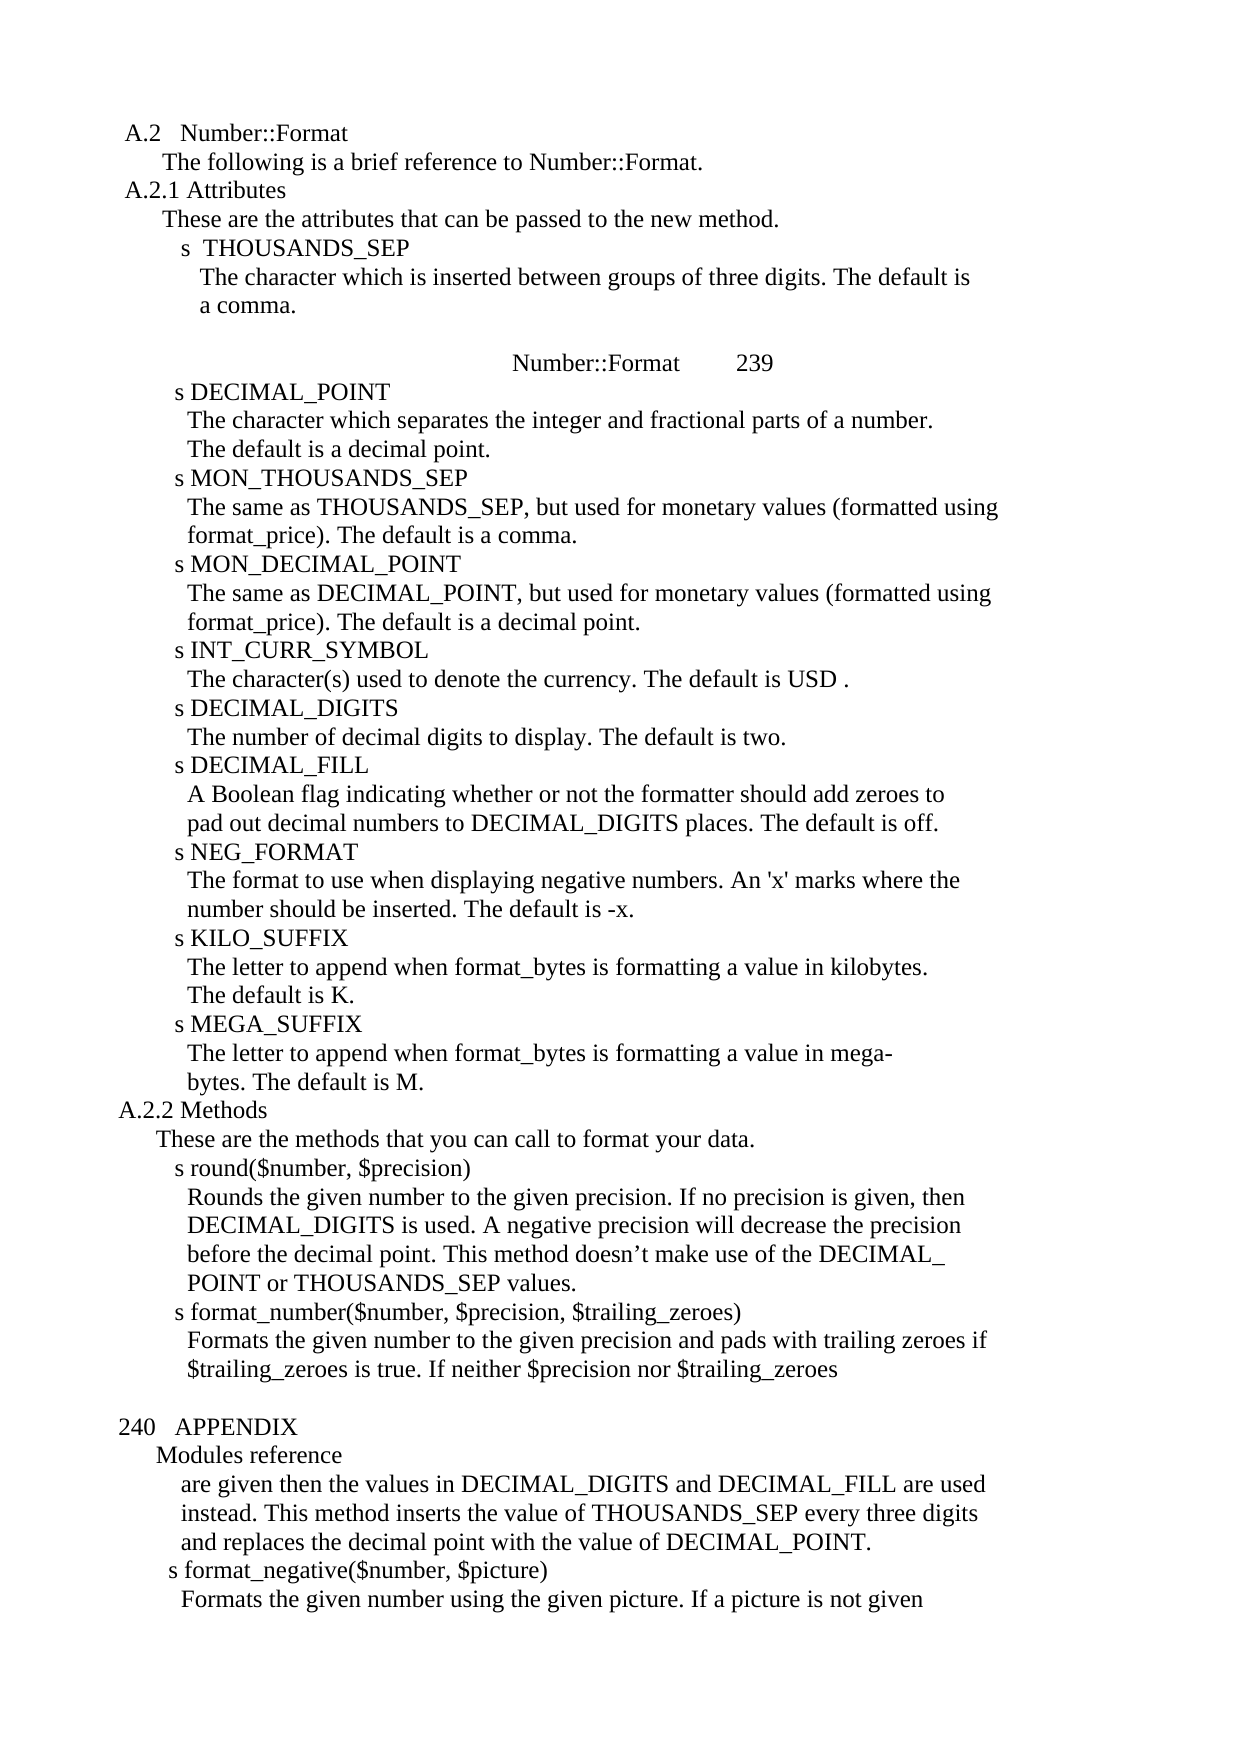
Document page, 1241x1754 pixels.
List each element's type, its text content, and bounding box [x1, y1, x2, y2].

text s format_negative($number, $picture) [118, 1556, 1122, 1584]
text s MEGA_SUFFIX [118, 1009, 1122, 1038]
text $trailing_zeroes is true. If neither $precision nor $trailing_zeroes [118, 1354, 1122, 1383]
text format_price). The default is a comma. [118, 521, 1122, 549]
text s DECIMAL_DIGITS [118, 693, 1122, 722]
text number should be inserted. The default is -x. [118, 894, 1122, 923]
text s MON_DECIMAL_POINT [118, 549, 1122, 578]
text The format to use when displaying negative numbers. An 'x' marks where the [118, 866, 1122, 894]
text A Boolean flag indicating whether or not the formatter should add zeroes to [118, 779, 1122, 808]
text The same as THOUSANDS_SEP, but used for monetary values (formatted using [118, 492, 1122, 521]
text 240 APPENDIX [118, 1412, 1122, 1441]
text s DECIMAL_POINT [118, 377, 1122, 406]
text s round($number, $precision) [118, 1153, 1122, 1182]
text pad out decimal numbers to DECIMAL_DIGITS places. The default is off. [118, 808, 1122, 837]
text s format_number($number, $precision, $trailing_zeroes) [118, 1297, 1122, 1326]
text The letter to append when format_bytes is formatting a value in kilobytes. [118, 952, 1122, 981]
text format_price). The default is a decimal point. [118, 607, 1122, 636]
text s INT_CURR_SYMBOL [118, 636, 1122, 664]
text POINT or THOUSANDS_SEP values. [118, 1268, 1122, 1297]
text s NEG_FORMAT [118, 837, 1122, 866]
text s THOUSANDS_SEP [118, 233, 1122, 262]
text The following is a brief reference to Number::Format. [118, 147, 1122, 176]
text The number of decimal digits to display. The default is two. [118, 722, 1122, 751]
text Modules reference [118, 1441, 1122, 1469]
text s MON_THOUSANDS_SEP [118, 463, 1122, 492]
text and replaces the decimal point with the value of DECIMAL_POINT. [118, 1527, 1122, 1556]
text s DECIMAL_FILL [118, 751, 1122, 779]
text A.2.2 Methods [118, 1096, 1122, 1124]
text The same as DECIMAL_POINT, but used for monetary values (formatted using [118, 578, 1122, 607]
text before the decimal point. This method doesn’t make use of the DECIMAL_ [118, 1239, 1122, 1268]
text The character which separates the integer and fractional parts of a number. [118, 406, 1122, 434]
text Formats the given number using the given picture. If a picture is not given [118, 1584, 1122, 1613]
text These are the attributes that can be passed to the new method. [118, 204, 1122, 233]
text s KILO_SUFFIX [118, 923, 1122, 952]
text A.2 Number::Format [118, 118, 1122, 147]
text The default is K. [118, 981, 1122, 1009]
text Formats the given number to the given precision and pads with trailing zeroes if [118, 1326, 1122, 1354]
text The character which is inserted between groups of three digits. The default is [118, 262, 1122, 291]
text bytes. The default is M. [118, 1067, 1122, 1096]
text instead. This method inserts the value of THOUSANDS_SEP every three digits [118, 1498, 1122, 1527]
text DECIMAL_DIGITS is used. A negative precision will decrease the precision [118, 1211, 1122, 1239]
text These are the methods that you can call to format your data. [118, 1124, 1122, 1153]
text Number::Format 239 [118, 348, 1122, 377]
text Rounds the given number to the given precision. If no precision is given, then [118, 1182, 1122, 1211]
text The default is a decimal point. [118, 434, 1122, 463]
text The letter to append when format_bytes is formatting a value in mega- [118, 1038, 1122, 1067]
text a comma. [118, 291, 1122, 319]
text are given then the values in DECIMAL_DIGITS and DECIMAL_FILL are used [118, 1469, 1122, 1498]
text The character(s) used to denote the currency. The default is USD . [118, 664, 1122, 693]
text A.2.1 Attributes [118, 176, 1122, 204]
